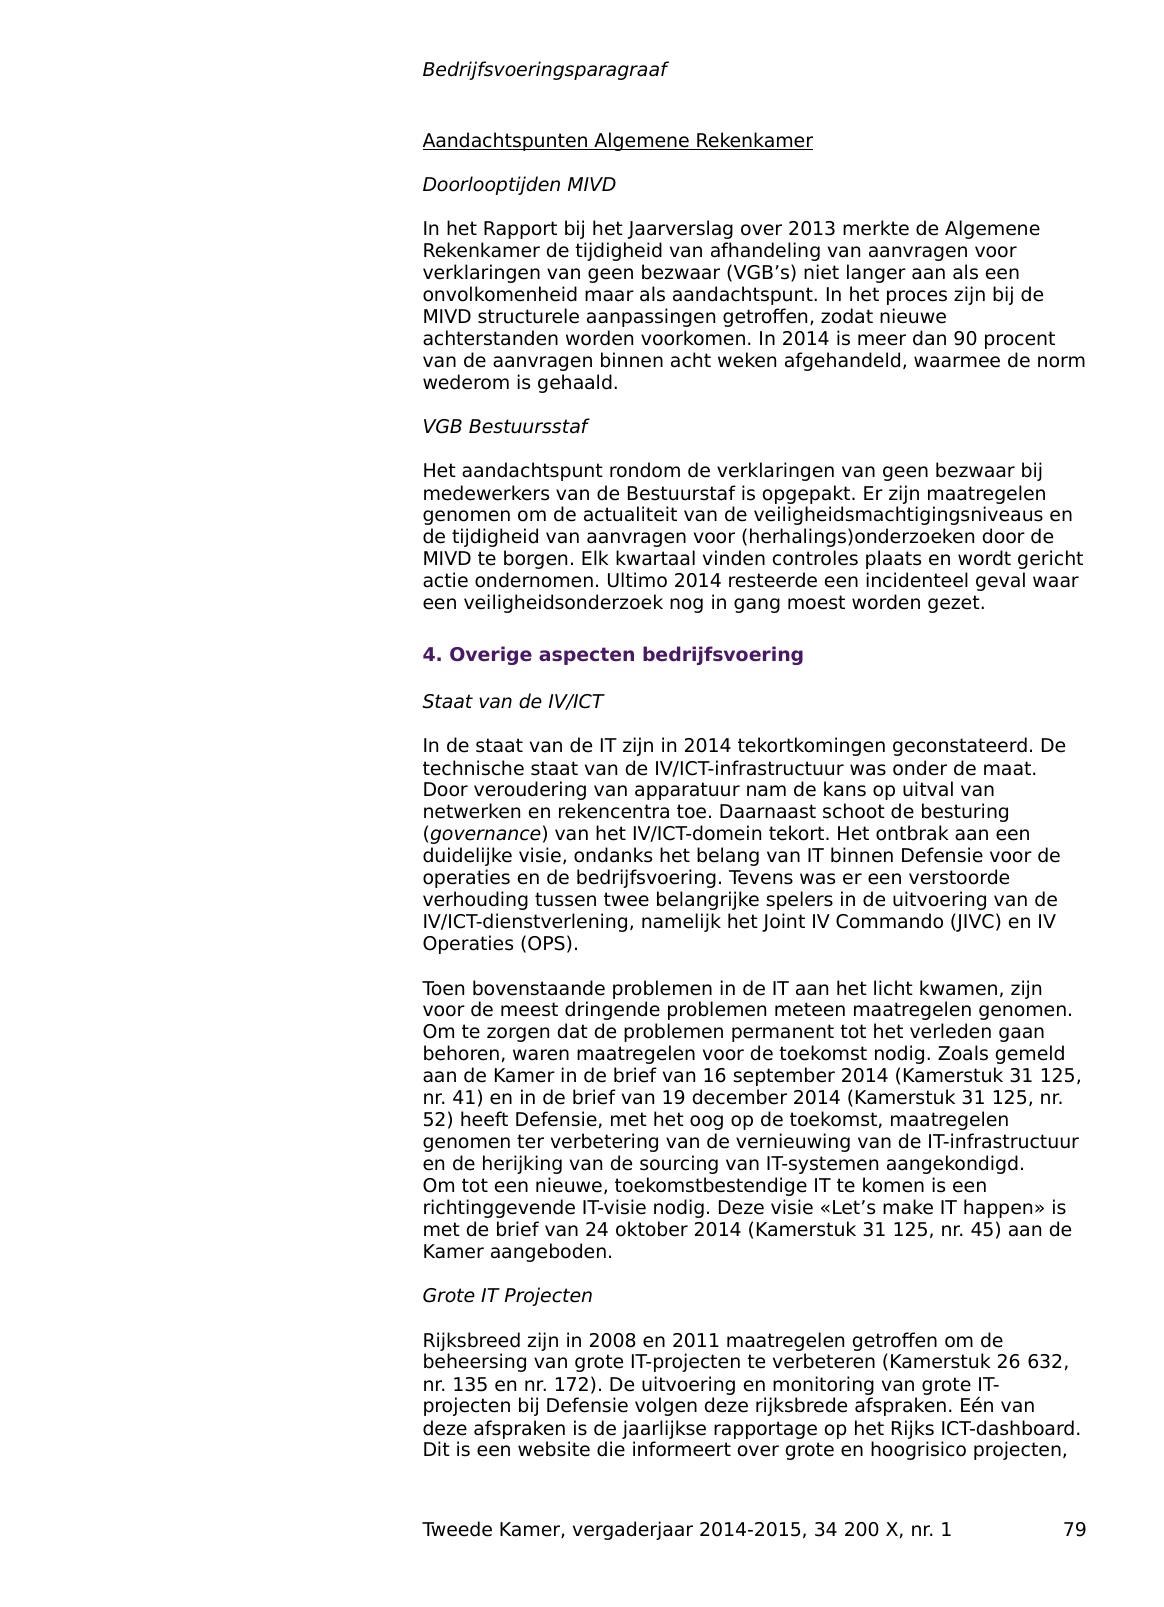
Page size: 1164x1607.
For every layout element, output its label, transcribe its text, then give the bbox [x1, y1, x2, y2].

subtitle 4. Overige aspecten bedrijfsvoering [422, 644, 1087, 666]
text In het Rapport bij het Jaarverslag over 2013 merkte de Algemene Rekenkamer de tijdigheid van afhandeling van aanvragen voor verklaringen van geen bezwaar (VGB’s) niet langer aan als een onvolkomenheid maar als aandachtspunt. In het proces zijn bij de MIVD structurele aanpassingen getroffen, zodat nieuwe achterstanden worden voorkomen. In 2014 is meer dan 90 procent van de aanvragen binnen acht weken afgehandeld, waarmee de norm wederom is gehaald. [422, 218, 1087, 394]
subtitle Doorlooptijden MIVD [422, 174, 1087, 196]
text Rijksbreed zijn in 2008 en 2011 maatregelen getroffen om de beheersing van grote IT-projecten te verbeteren (Kamerstuk 26 632, nr. 135 en nr. 172). De uitvoering en monitoring van grote IT-projecten bij Defensie volgen deze rijksbrede afspraken. Eén van deze afspraken is de jaarlijkse rapportage op het Rijks ICT-dashboard. Dit is een website die informeert over grote en hoogrisico projecten, [422, 1329, 1087, 1461]
text In de staat van de IT zijn in 2014 tekortkomingen geconstateerd. De technische staat van de IV/ICT-infrastructuur was onder de maat. Door veroudering van apparatuur nam de kans op uitval van netwerken en rekencentra toe. Daarnaast schoot de besturing (governance) van het IV/ICT-domein tekort. Het ontbrak aan een duidelijke visie, ondanks het belang van IT binnen Defensie voor de operaties en de bedrijfsvoering. Tevens was er een verstoorde verhouding tussen twee belangrijke spelers in de uitvoering van de IV/ICT-dienstverlening, namelijk het Joint IV Commando (JIVC) en IV Operaties (OPS). [422, 735, 1087, 955]
subtitle VGB Bestuursstaf [422, 416, 1087, 438]
subtitle Aandachtspunten Algemene Rekenkamer [422, 130, 1087, 152]
text Het aandachtspunt rondom de verklaringen van geen bezwaar bij medewerkers van de Bestuurstaf is opgepakt. Er zijn maatregelen genomen om de actualiteit van de veiligheidsmachtigingsniveaus en de tijdigheid van aanvragen voor (herhalings)onderzoeken door de MIVD te borgen. Elk kwartaal vinden controles plaats en wordt gericht actie ondernomen. Ultimo 2014 resteerde een incidenteel geval waar een veiligheidsonderzoek nog in gang moest worden gezet. [422, 460, 1087, 614]
subtitle Grote IT Projecten [422, 1285, 1087, 1307]
subtitle Staat van de IV/ICT [422, 691, 1087, 713]
text Toen bovenstaande problemen in de IT aan het licht kwamen, zijn voor de meest dringende problemen meteen maatregelen genomen. Om te zorgen dat de problemen permanent tot het verleden gaan behoren, waren maatregelen voor de toekomst nodig. Zoals gemeld aan de Kamer in de brief van 16 september 2014 (Kamerstuk 31 125, nr. 41) en in de brief van 19 december 2014 (Kamerstuk 31 125, nr. 52) heeft Defensie, met het oog op de toekomst, maatregelen genomen ter verbetering van de vernieuwing van de IT-infrastructuur en de herijking van de sourcing van IT-systemen aangekondigd. [422, 977, 1087, 1175]
text Om tot een nieuwe, toekomstbestendige IT te komen is een richtinggevende IT-visie nodig. Deze visie «Let’s make IT happen» is met de brief van 24 oktober 2014 (Kamerstuk 31 125, nr. 45) aan de Kamer aangeboden. [422, 1175, 1087, 1263]
